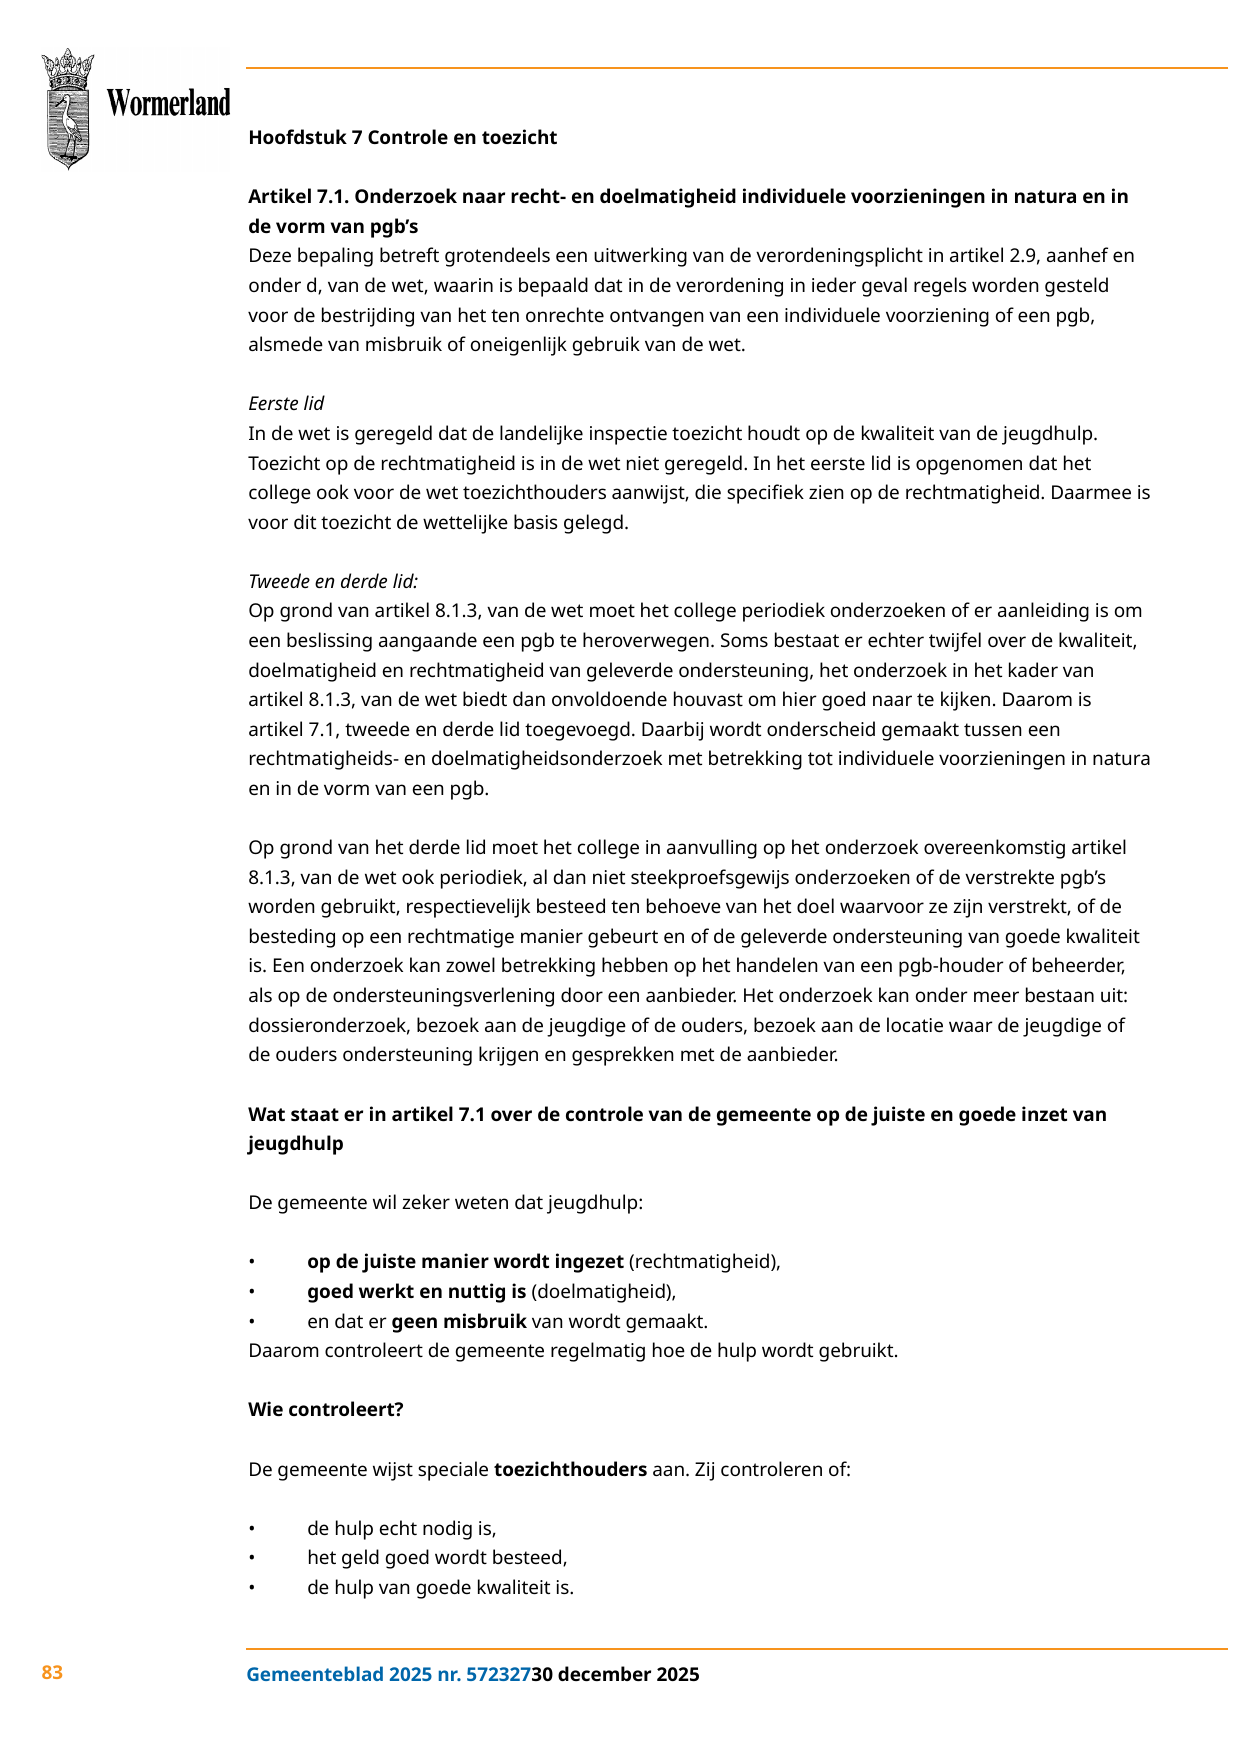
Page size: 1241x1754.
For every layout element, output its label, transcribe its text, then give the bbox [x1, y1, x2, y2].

text Tweede en derde lid: [248, 568, 1152, 594]
text Artikel 7.1. Onderzoek naar recht- en doelmatigheid individuele voorzieningen in natura en in de vorm van pgb’s [248, 183, 1152, 239]
text Eerste lid [248, 391, 1152, 416]
text Deze bepaling betreft grotendeels een uitwerking van de verordeningsplicht in artikel 2.9, aanhef en onder d, van de wet, waarin is bepaald dat in de verordening in ieder geval regels worden gesteld voor de bestrijding van het ten onrechte ontvangen van een individuele voorziening of een pgb, alsmede van misbruik of oneigenlijk gebruik van de wet. [248, 243, 1152, 357]
text In de wet is geregeld dat de landelijke inspectie toezicht houdt op de kwaliteit van de jeugdhulp. Toezicht op de rechtmatigheid is in de wet niet geregeld. In het eerste lid is opgenomen dat het college ook voor de wet toezichthouders aanwijst, die specifiek zien op de rechtmatigheid. Daarmee is voor dit toezicht de wettelijke basis gelegd. [248, 420, 1152, 535]
text Op grond van artikel 8.1.3, van de wet moet het college periodiek onderzoeken of er aanleiding is om een beslissing aangaande een pgb te heroverwegen. Soms bestaat er echter twijfel over de kwaliteit, doelmatigheid en rechtmatigheid van geleverde ondersteuning, het onderzoek in het kader van artikel 8.1.3, van de wet biedt dan onvoldoende houvast om hier goed naar te kijken. Daarom is artikel 7.1, tweede en derde lid toegevoegd. Daarbij wordt onderscheid gemaakt tussen een rechtmatigheids- en doelmatigheidsonderzoek met betrekking tot individuele voorzieningen in natura en in de vorm van een pgb. [248, 598, 1152, 801]
text Op grond van het derde lid moet het college in aanvulling op het onderzoek overeenkomstig artikel 8.1.3, van de wet ook periodiek, al dan niet steekproefsgewijs onderzoeken of de verstrekte pgb’s worden gebruikt, respectievelijk besteed ten behoeve van het doel waarvoor ze zijn verstrekt, of de besteding op een rechtmatige manier gebeurt en of de geleverde ondersteuning van goede kwaliteit is. Een onderzoek kan zowel betrekking hebben op het handelen van een pgb-houder of beheerder, als op de ondersteuningsverlening door een aanbieder. Het onderzoek kan onder meer bestaan uit: dossieronderzoek, bezoek aan de jeugdige of de ouders, bezoek aan de locatie waar de jeugdige of de ouders ondersteuning krijgen en gesprekken met de aanbieder. [248, 834, 1152, 1067]
table_header Wat staat er in artikel 7.1 over de controle van de gemeente op de juiste en goede inzet van jeugdhulp De gemeente wil zeker weten dat jeugdhulp: op de juiste manier wordt ingezet (rechtmatigheid), goed werkt en nuttig is (doelmatigheid), en dat er geen misbruik van wordt gemaakt. Daarom controleert de gemeente regelmatig hoe de hulp wordt gebruikt. Wie controleert? De gemeente wijst speciale toezichthouders aan. Zij controleren of: de hulp echt nodig is, het geld goed wordt besteed, de hulp van goede kwaliteit is. [248, 1101, 1152, 1600]
text Hoofdstuk 7 Controle en toezicht [248, 124, 1152, 150]
picture [41, 47, 231, 172]
